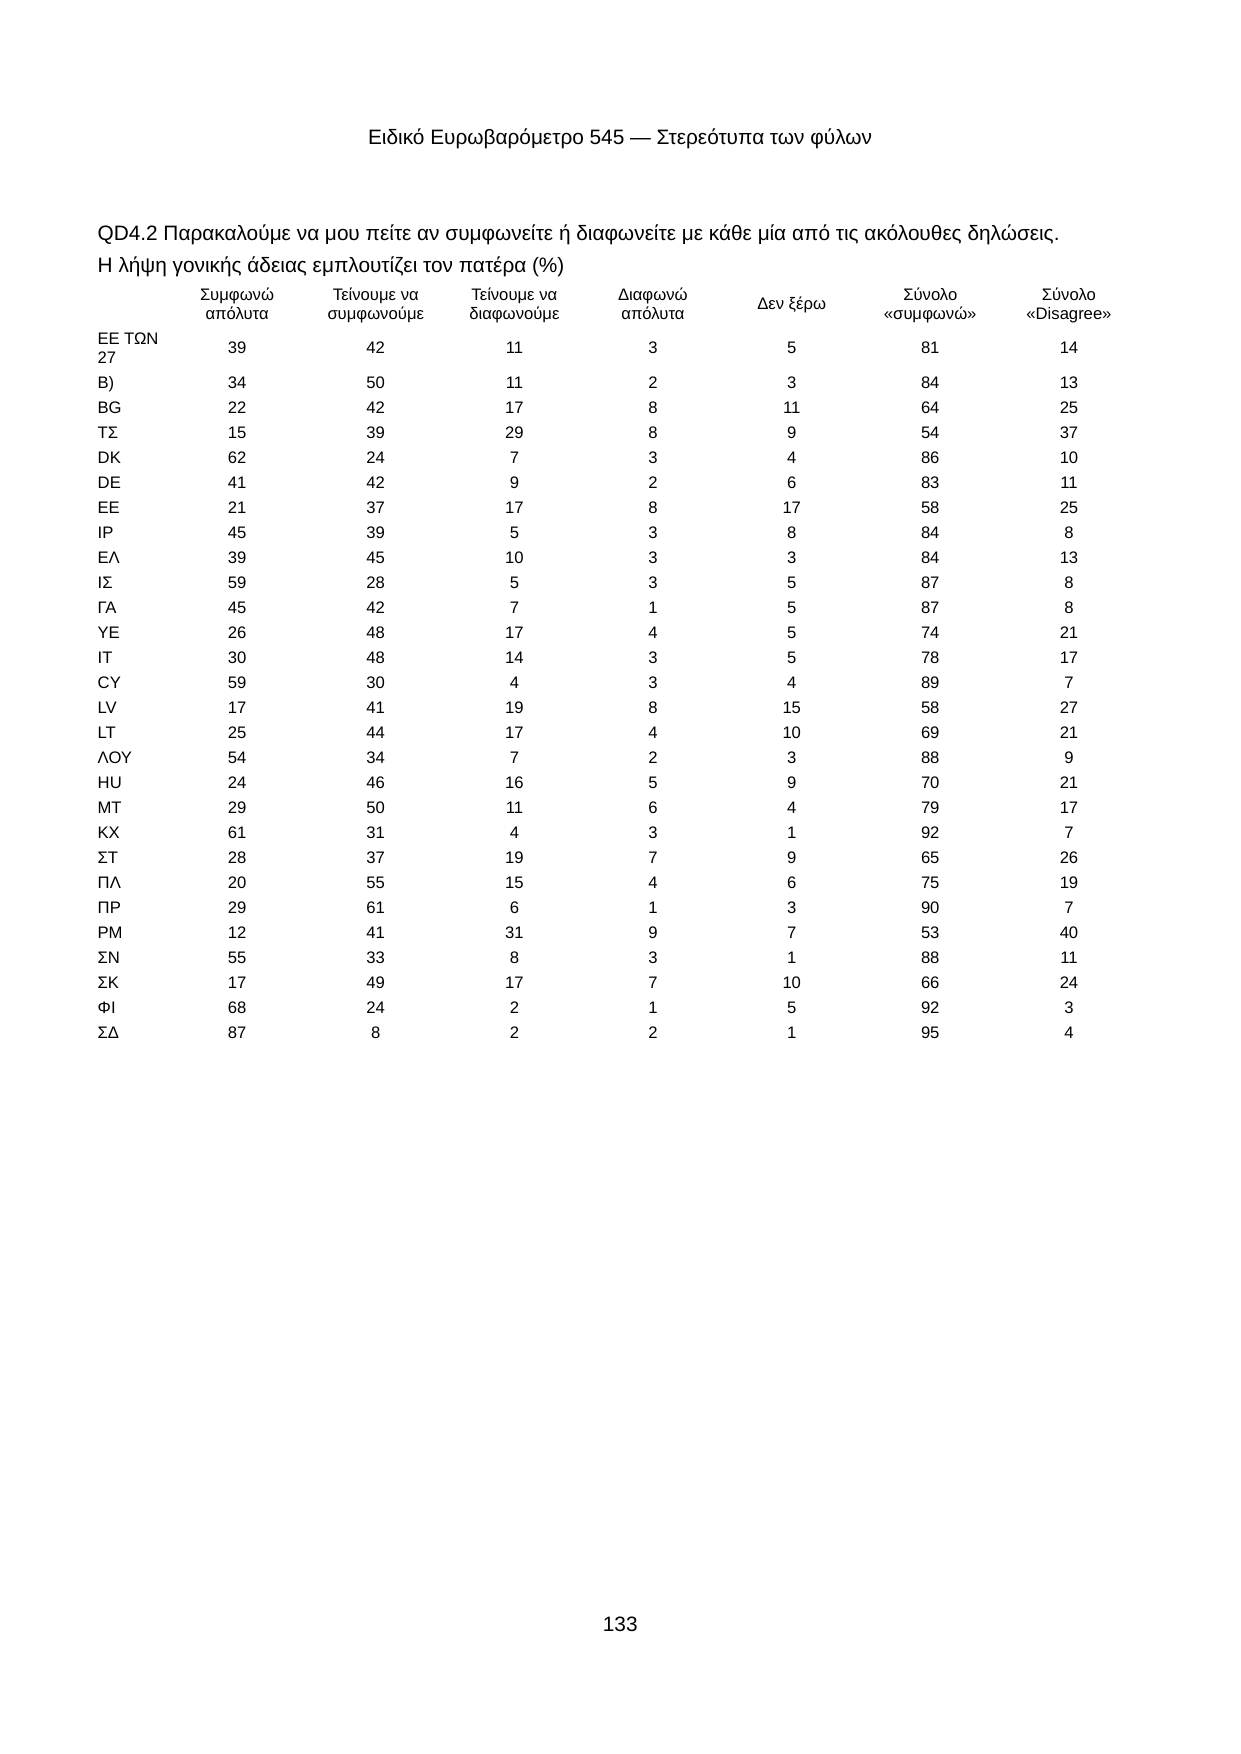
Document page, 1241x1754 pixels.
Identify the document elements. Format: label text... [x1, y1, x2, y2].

table_cell 1 [722, 945, 861, 970]
table_cell 15 [722, 695, 861, 720]
table_cell 20 [168, 870, 306, 895]
table_cell 25 [999, 395, 1138, 420]
table_cell 4 [999, 1020, 1138, 1045]
table_cell 5 [445, 520, 583, 545]
table_cell 7 [445, 595, 583, 620]
table_cell 46 [306, 770, 445, 795]
table_cell 33 [306, 945, 445, 970]
table_cell 42 [306, 395, 445, 420]
table_cell 65 [861, 845, 999, 870]
table_cell 59 [168, 570, 306, 595]
table_cell 14 [445, 645, 583, 670]
table_cell ΕΛ [95, 545, 167, 570]
table_cell 9 [999, 745, 1138, 770]
table_cell 6 [445, 895, 583, 920]
table_cell 26 [999, 845, 1138, 870]
table_cell 54 [861, 420, 999, 445]
table_cell 8 [584, 695, 722, 720]
table_cell 7 [999, 670, 1138, 695]
table_cell 3 [584, 520, 722, 545]
table_cell 17 [999, 645, 1138, 670]
table_cell 11 [999, 470, 1138, 495]
table_cell 17 [168, 695, 306, 720]
table_cell 7 [999, 895, 1138, 920]
table_cell 4 [722, 445, 861, 470]
table_cell 29 [445, 420, 583, 445]
table_cell ΙΣ [95, 570, 167, 595]
table_cell 6 [584, 795, 722, 820]
table_cell 37 [306, 495, 445, 520]
table_cell Σύνολο «συμφωνώ» [861, 281, 999, 326]
table_cell 88 [861, 945, 999, 970]
table_cell 17 [445, 970, 583, 995]
table_cell 9 [722, 420, 861, 445]
table_cell 83 [861, 470, 999, 495]
table_cell 50 [306, 370, 445, 395]
table_cell 64 [861, 395, 999, 420]
table_cell 31 [445, 920, 583, 945]
table_cell 39 [306, 520, 445, 545]
table_cell Σύνολο «Disagree» [999, 281, 1138, 326]
table_cell 24 [168, 770, 306, 795]
table_cell 3 [584, 670, 722, 695]
table_cell 2 [584, 370, 722, 395]
table_cell ΜΤ [95, 795, 167, 820]
table_cell 26 [168, 620, 306, 645]
table_cell ΣΤ [95, 845, 167, 870]
table_cell 75 [861, 870, 999, 895]
table_cell 17 [445, 395, 583, 420]
table_cell 4 [722, 795, 861, 820]
table_cell 5 [722, 570, 861, 595]
table_cell 37 [999, 420, 1138, 445]
table_cell 37 [306, 845, 445, 870]
table_cell 3 [722, 370, 861, 395]
table_cell 4 [584, 620, 722, 645]
table_cell 34 [168, 370, 306, 395]
table_cell ΕΕ ΤΩΝ 27 [95, 326, 167, 370]
table_cell ΛΟΥ [95, 745, 167, 770]
table_cell 59 [168, 670, 306, 695]
table_cell ΚΧ [95, 820, 167, 845]
table_cell 11 [999, 945, 1138, 970]
table_cell 61 [168, 820, 306, 845]
table_cell 70 [861, 770, 999, 795]
table_cell 92 [861, 820, 999, 845]
table_cell 13 [999, 370, 1138, 395]
table_cell 7 [999, 820, 1138, 845]
table_cell 44 [306, 720, 445, 745]
table_cell 5 [722, 995, 861, 1020]
table_cell 10 [722, 970, 861, 995]
table_cell 31 [306, 820, 445, 845]
table_cell IT [95, 645, 167, 670]
table_cell 54 [168, 745, 306, 770]
table_cell 11 [445, 326, 583, 370]
table_cell 45 [168, 595, 306, 620]
table_cell 8 [999, 520, 1138, 545]
table_cell 21 [999, 720, 1138, 745]
table_cell 8 [999, 570, 1138, 595]
table_cell 1 [584, 595, 722, 620]
table_cell 8 [306, 1020, 445, 1045]
table_cell 30 [168, 645, 306, 670]
table_cell 28 [168, 845, 306, 870]
table_cell 30 [306, 670, 445, 695]
table_cell 3 [584, 645, 722, 670]
table_header QD4.2 Παρακαλούμε να μου πείτε αν συμφωνείτε ή διαφωνείτε με κάθε μία από τις ακόλουθες δηλώσεις. [95, 217, 1138, 249]
table_cell 6 [722, 470, 861, 495]
table_cell 25 [168, 720, 306, 745]
table_cell 3 [584, 570, 722, 595]
table_cell 19 [999, 870, 1138, 895]
table_cell 1 [722, 1020, 861, 1045]
table_cell 9 [722, 770, 861, 795]
table_cell 34 [306, 745, 445, 770]
table_cell 22 [168, 395, 306, 420]
table_cell 5 [445, 570, 583, 595]
table_cell 69 [861, 720, 999, 745]
table_cell 19 [445, 695, 583, 720]
table_cell ΕΕ [95, 495, 167, 520]
table_cell CY [95, 670, 167, 695]
table_cell 2 [445, 1020, 583, 1045]
table_cell 66 [861, 970, 999, 995]
table_cell 45 [306, 545, 445, 570]
table_cell 92 [861, 995, 999, 1020]
table_cell ΣΝ [95, 945, 167, 970]
table_cell 9 [445, 470, 583, 495]
table_cell ΥΕ [95, 620, 167, 645]
table_cell Διαφωνώ απόλυτα [584, 281, 722, 326]
table_cell 74 [861, 620, 999, 645]
table_cell 8 [584, 420, 722, 445]
table_cell 39 [168, 545, 306, 570]
table_cell 2 [584, 1020, 722, 1045]
table_cell 40 [999, 920, 1138, 945]
table_cell 2 [584, 470, 722, 495]
table_cell ΓΑ [95, 595, 167, 620]
table_cell 13 [999, 545, 1138, 570]
table_cell 87 [168, 1020, 306, 1045]
table_cell 25 [999, 495, 1138, 520]
table_cell Δεν ξέρω [722, 281, 861, 326]
table_cell 55 [306, 870, 445, 895]
table_cell 58 [861, 495, 999, 520]
table_cell 95 [861, 1020, 999, 1045]
table_cell LT [95, 720, 167, 745]
table_cell ΣΚ [95, 970, 167, 995]
table_cell Τείνουμε να συμφωνούμε [306, 281, 445, 326]
table_cell 87 [861, 570, 999, 595]
table_cell 3 [999, 995, 1138, 1020]
table_cell 24 [999, 970, 1138, 995]
table_cell 53 [861, 920, 999, 945]
table_cell 2 [584, 745, 722, 770]
table_cell 3 [584, 445, 722, 470]
table_cell DE [95, 470, 167, 495]
table_cell 68 [168, 995, 306, 1020]
table_cell 78 [861, 645, 999, 670]
table_cell 84 [861, 370, 999, 395]
table_cell 1 [722, 820, 861, 845]
table_cell 3 [584, 945, 722, 970]
table_cell 9 [722, 845, 861, 870]
table_cell DK [95, 445, 167, 470]
table_cell 41 [306, 695, 445, 720]
table_cell ΣΔ [95, 1020, 167, 1045]
table_cell 87 [861, 595, 999, 620]
table_cell 5 [722, 595, 861, 620]
table_cell ΡΜ [95, 920, 167, 945]
table_cell 4 [445, 670, 583, 695]
table_cell ΤΣ [95, 420, 167, 445]
table_cell 42 [306, 470, 445, 495]
table_cell 48 [306, 645, 445, 670]
table_cell 15 [445, 870, 583, 895]
table_cell ΠΛ [95, 870, 167, 895]
table_cell 3 [722, 545, 861, 570]
table_cell 24 [306, 445, 445, 470]
table_cell [95, 281, 167, 326]
table_cell 50 [306, 795, 445, 820]
table_cell 29 [168, 895, 306, 920]
table_cell 7 [584, 845, 722, 870]
table_cell 84 [861, 520, 999, 545]
table_cell 8 [445, 945, 583, 970]
table_cell 7 [584, 970, 722, 995]
table_cell 4 [722, 670, 861, 695]
table_cell 21 [999, 620, 1138, 645]
table_cell 8 [722, 520, 861, 545]
table_cell 7 [722, 920, 861, 945]
table_cell 1 [584, 995, 722, 1020]
table_cell 9 [584, 920, 722, 945]
table_cell 10 [445, 545, 583, 570]
table_cell 3 [584, 326, 722, 370]
table_cell 14 [999, 326, 1138, 370]
table_cell 24 [306, 995, 445, 1020]
table_cell 42 [306, 595, 445, 620]
table_cell HU [95, 770, 167, 795]
table_cell 5 [722, 645, 861, 670]
table_cell 16 [445, 770, 583, 795]
table_cell 58 [861, 695, 999, 720]
table_cell Συμφωνώ απόλυτα [168, 281, 306, 326]
table_cell 5 [584, 770, 722, 795]
table_cell 41 [306, 920, 445, 945]
table_cell 27 [999, 695, 1138, 720]
table_cell 7 [445, 745, 583, 770]
table_cell 42 [306, 326, 445, 370]
table_cell 88 [861, 745, 999, 770]
table_cell 17 [999, 795, 1138, 820]
table_cell 3 [722, 745, 861, 770]
table_cell ΠΡ [95, 895, 167, 920]
table_cell 84 [861, 545, 999, 570]
table_cell 29 [168, 795, 306, 820]
table_cell 62 [168, 445, 306, 470]
table_cell 3 [584, 545, 722, 570]
table_cell 12 [168, 920, 306, 945]
table_cell 19 [445, 845, 583, 870]
table_cell 11 [722, 395, 861, 420]
table_cell ΙΡ [95, 520, 167, 545]
table_cell LV [95, 695, 167, 720]
table_cell 8 [584, 495, 722, 520]
table_cell 39 [168, 326, 306, 370]
table_cell 6 [722, 870, 861, 895]
table_cell 79 [861, 795, 999, 820]
table_cell 15 [168, 420, 306, 445]
table_cell 90 [861, 895, 999, 920]
table_cell Β) [95, 370, 167, 395]
table_cell 81 [861, 326, 999, 370]
table_cell 4 [584, 720, 722, 745]
table_cell BG [95, 395, 167, 420]
table_cell 89 [861, 670, 999, 695]
table_cell Η λήψη γονικής άδειας εμπλουτίζει τον πατέρα (%) [95, 249, 1138, 281]
table_cell 11 [445, 795, 583, 820]
table_cell 41 [168, 470, 306, 495]
table_cell 21 [999, 770, 1138, 795]
table_cell 49 [306, 970, 445, 995]
table_cell 55 [168, 945, 306, 970]
table_cell 17 [445, 495, 583, 520]
table_cell 10 [999, 445, 1138, 470]
table_cell 4 [584, 870, 722, 895]
table_cell 2 [445, 995, 583, 1020]
table_cell 8 [999, 595, 1138, 620]
table_cell 17 [445, 620, 583, 645]
table_cell 5 [722, 326, 861, 370]
table_cell 45 [168, 520, 306, 545]
table_cell 7 [445, 445, 583, 470]
table_cell 4 [445, 820, 583, 845]
table_cell 10 [722, 720, 861, 745]
table_cell ΦΙ [95, 995, 167, 1020]
table_cell 1 [584, 895, 722, 920]
table_cell 11 [445, 370, 583, 395]
table_cell 17 [168, 970, 306, 995]
table_cell 5 [722, 620, 861, 645]
table_cell 61 [306, 895, 445, 920]
table_cell 39 [306, 420, 445, 445]
table_cell 28 [306, 570, 445, 595]
table_cell 17 [445, 720, 583, 745]
table_cell 8 [584, 395, 722, 420]
table_cell 48 [306, 620, 445, 645]
table_cell 17 [722, 495, 861, 520]
table_cell 3 [584, 820, 722, 845]
table_cell 3 [722, 895, 861, 920]
table_cell 86 [861, 445, 999, 470]
table_cell Τείνουμε να διαφωνούμε [445, 281, 583, 326]
table_cell 21 [168, 495, 306, 520]
